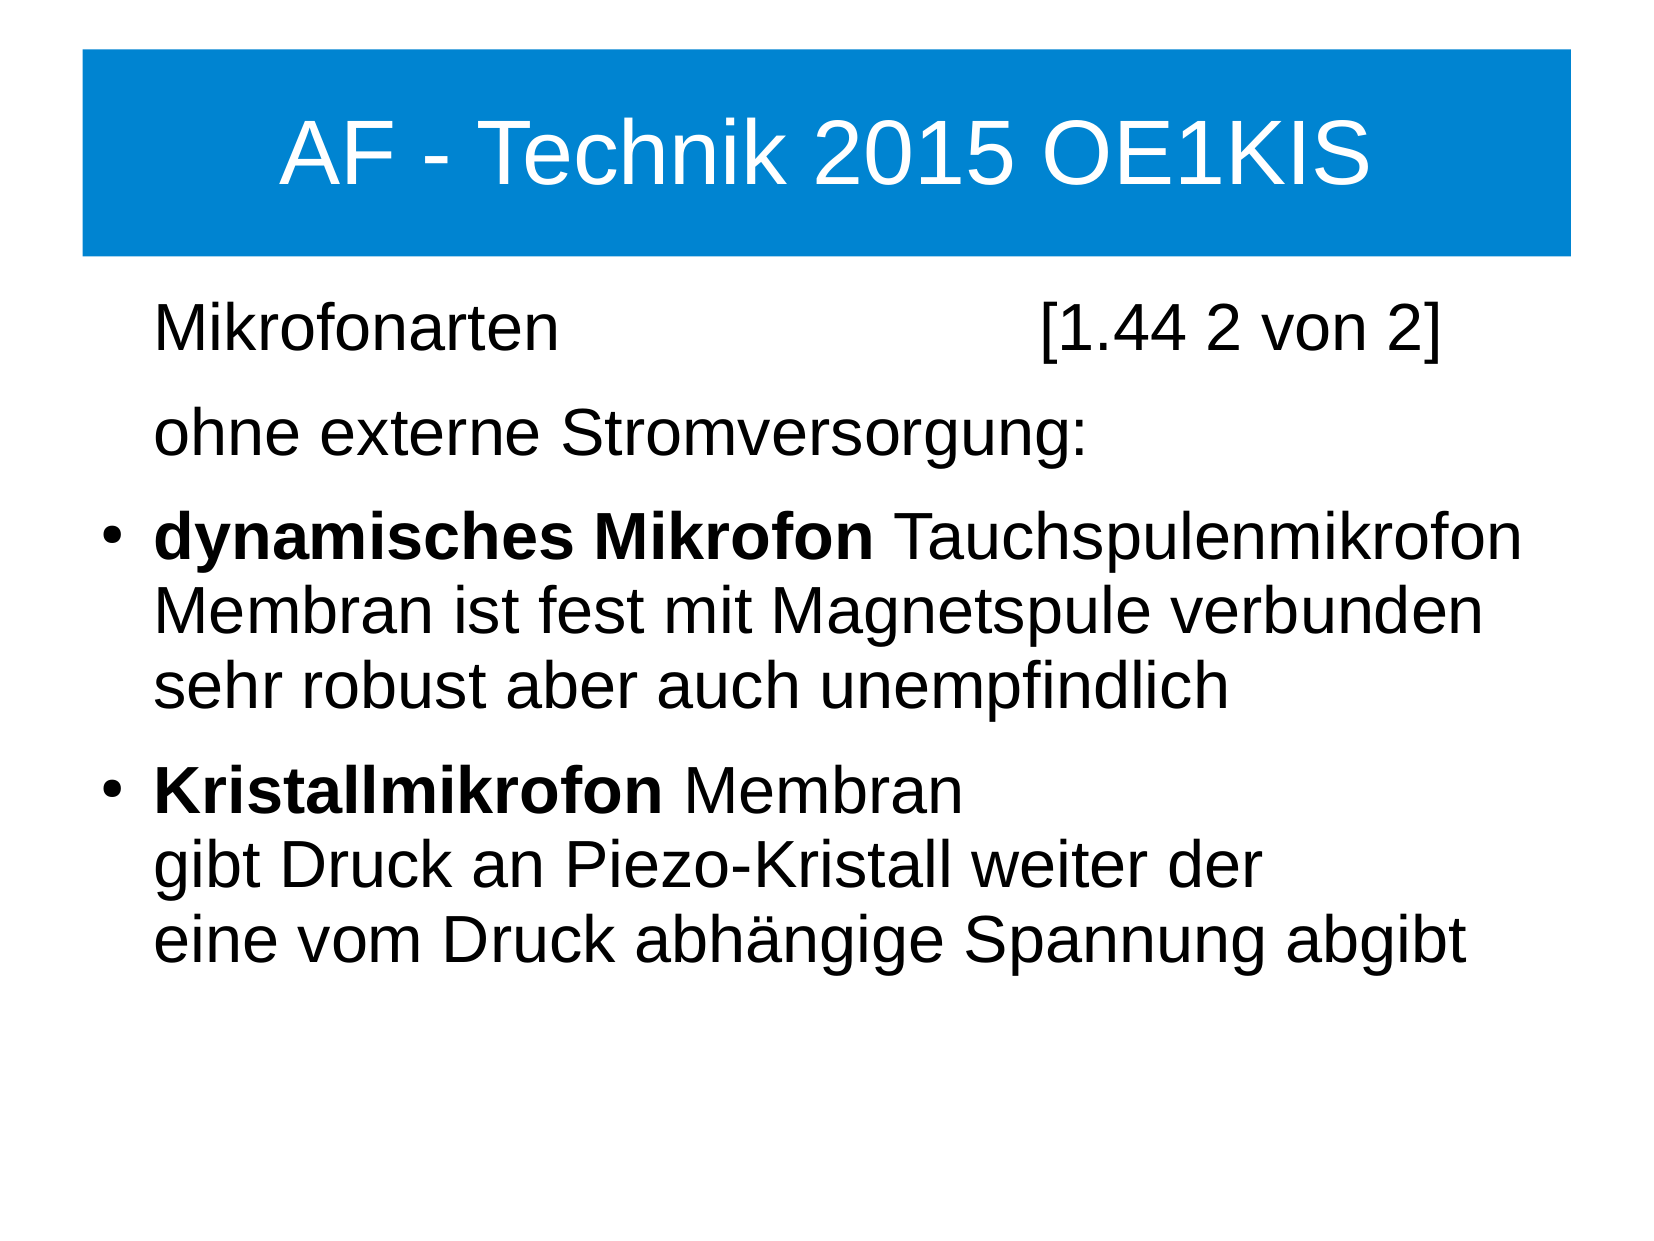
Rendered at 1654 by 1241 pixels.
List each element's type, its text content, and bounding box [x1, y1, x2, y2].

list Mikrofonarten [1.44 2 von 2] ohne externe Stromversorgung: dynamisches Mikrofon Tauchspulenmikrofon Membran ist fest mit Magnetspule verbunden sehr robust aber auch unempfindlich Kristallmikrofon Membran gibt Druck an Piezo-Kristall weiter der eine vom Druck abhängige Spannung abgibt [82, 290, 1571, 1010]
title AF - Technik 2015 OE1KIS [82, 49, 1571, 257]
